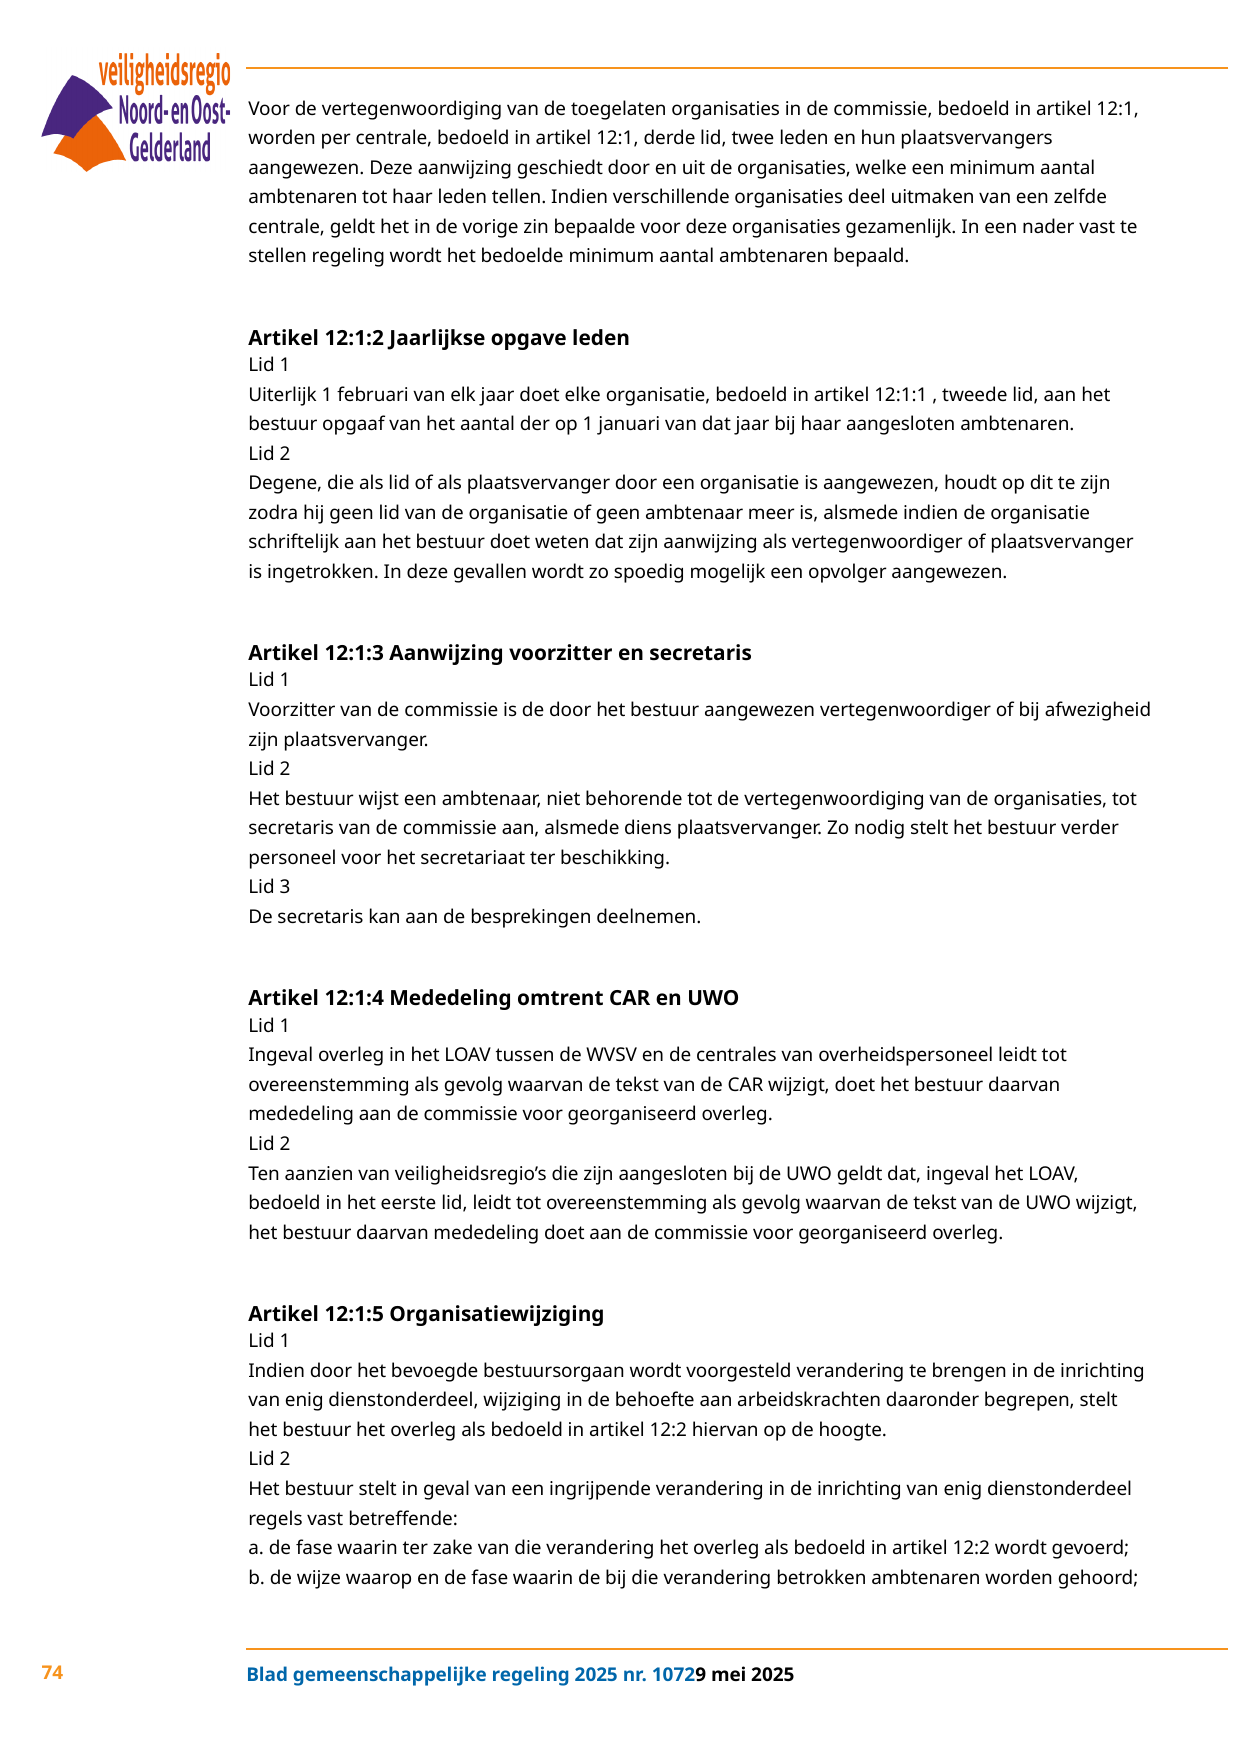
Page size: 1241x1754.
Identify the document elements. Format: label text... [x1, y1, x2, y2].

text Lid 1 [248, 1012, 1152, 1037]
text Indien door het bevoegde bestuursorgaan wordt voorgesteld verandering te brengen in de inrichting van enig dienstonderdeel, wijziging in de behoefte aan arbeidskrachten daaronder begrepen, stelt het bestuur het overleg als bedoeld in artikel 12:2 hiervan op de hoogte. [248, 1357, 1152, 1442]
text Artikel 12:1:5 Organisatiewijziging [248, 1299, 1152, 1327]
text Het bestuur wijst een ambtenaar, niet behorende tot de vertegenwoordiging van de organisaties, tot secretaris van de commissie aan, alsmede diens plaatsvervanger. Zo nodig stelt het bestuur verder personeel voor het secretariaat ter beschikking. [248, 785, 1152, 870]
text Artikel 12:1:4 Mededeling omtrent CAR en UWO [248, 983, 1152, 1012]
text De secretaris kan aan de besprekingen deelnemen. [248, 903, 1152, 929]
text b. de wijze waarop en de fase waarin de bij die verandering betrokken ambtenaren worden gehoord; [248, 1564, 1152, 1590]
text Ingeval overleg in het LOAV tussen de WVSV en de centrales van overheidspersoneel leidt tot overeenstemming als gevolg waarvan de tekst van de CAR wijzigt, doet het bestuur daarvan mededeling aan de commissie voor georganiseerd overleg. [248, 1041, 1152, 1126]
text Lid 2 [248, 755, 1152, 781]
picture [41, 47, 231, 172]
text Lid 2 [248, 1130, 1152, 1156]
text Degene, die als lid of als plaatsvervanger door een organisatie is aangewezen, houdt op dit te zijn zodra hij geen lid van de organisatie of geen ambtenaar meer is, alsmede indien de organisatie schriftelijk aan het bestuur doet weten dat zijn aanwijzing als vertegenwoordiger of plaatsvervanger is ingetrokken. In deze gevallen wordt zo spoedig mogelijk een opvolger aangewezen. [248, 469, 1152, 584]
text Voorzitter van de commissie is de door het bestuur aangewezen vertegenwoordiger of bij afwezigheid zijn plaatsvervanger. [248, 696, 1152, 752]
text Lid 1 [248, 1327, 1152, 1353]
text Lid 2 [248, 440, 1152, 466]
text a. de fase waarin ter zake van die verandering het overleg als bedoeld in artikel 12:2 wordt gevoerd; [248, 1534, 1152, 1560]
text Voor de vertegenwoordiging van de toegelaten organisaties in de commissie, bedoeld in artikel 12:1, worden per centrale, bedoeld in artikel 12:1, derde lid, twee leden en hun plaatsvervangers aangewezen. Deze aanwijzing geschiedt door en uit de organisaties, welke een minimum aantal ambtenaren tot haar leden tellen. Indien verschillende organisaties deel uitmaken van een zelfde centrale, geldt het in de vorige zin bepaalde voor deze organisaties gezamenlijk. In een nader vast te stellen regeling wordt het bedoelde minimum aantal ambtenaren bepaald. [248, 95, 1152, 268]
text Het bestuur stelt in geval van een ingrijpende verandering in de inrichting van enig dienstonderdeel regels vast betreffende: [248, 1475, 1152, 1531]
text Uiterlijk 1 februari van elk jaar doet elke organisatie, bedoeld in artikel 12:1:1 , tweede lid, aan het bestuur opgaaf van het aantal der op 1 januari van dat jaar bij haar aangesloten ambtenaren. [248, 381, 1152, 436]
text Lid 1 [248, 667, 1152, 692]
text Artikel 12:1:3 Aanwijzing voorzitter en secretaris [248, 638, 1152, 667]
text Artikel 12:1:2 Jaarlijkse opgave leden [248, 323, 1152, 351]
text Lid 1 [248, 351, 1152, 377]
text Lid 2 [248, 1446, 1152, 1471]
text Lid 3 [248, 874, 1152, 899]
text Ten aanzien van veiligheidsregio’s die zijn aangesloten bij de UWO geldt dat, ingeval het LOAV, bedoeld in het eerste lid, leidt tot overeenstemming als gevolg waarvan de tekst van de UWO wijzigt, het bestuur daarvan mededeling doet aan de commissie voor georganiseerd overleg. [248, 1160, 1152, 1244]
